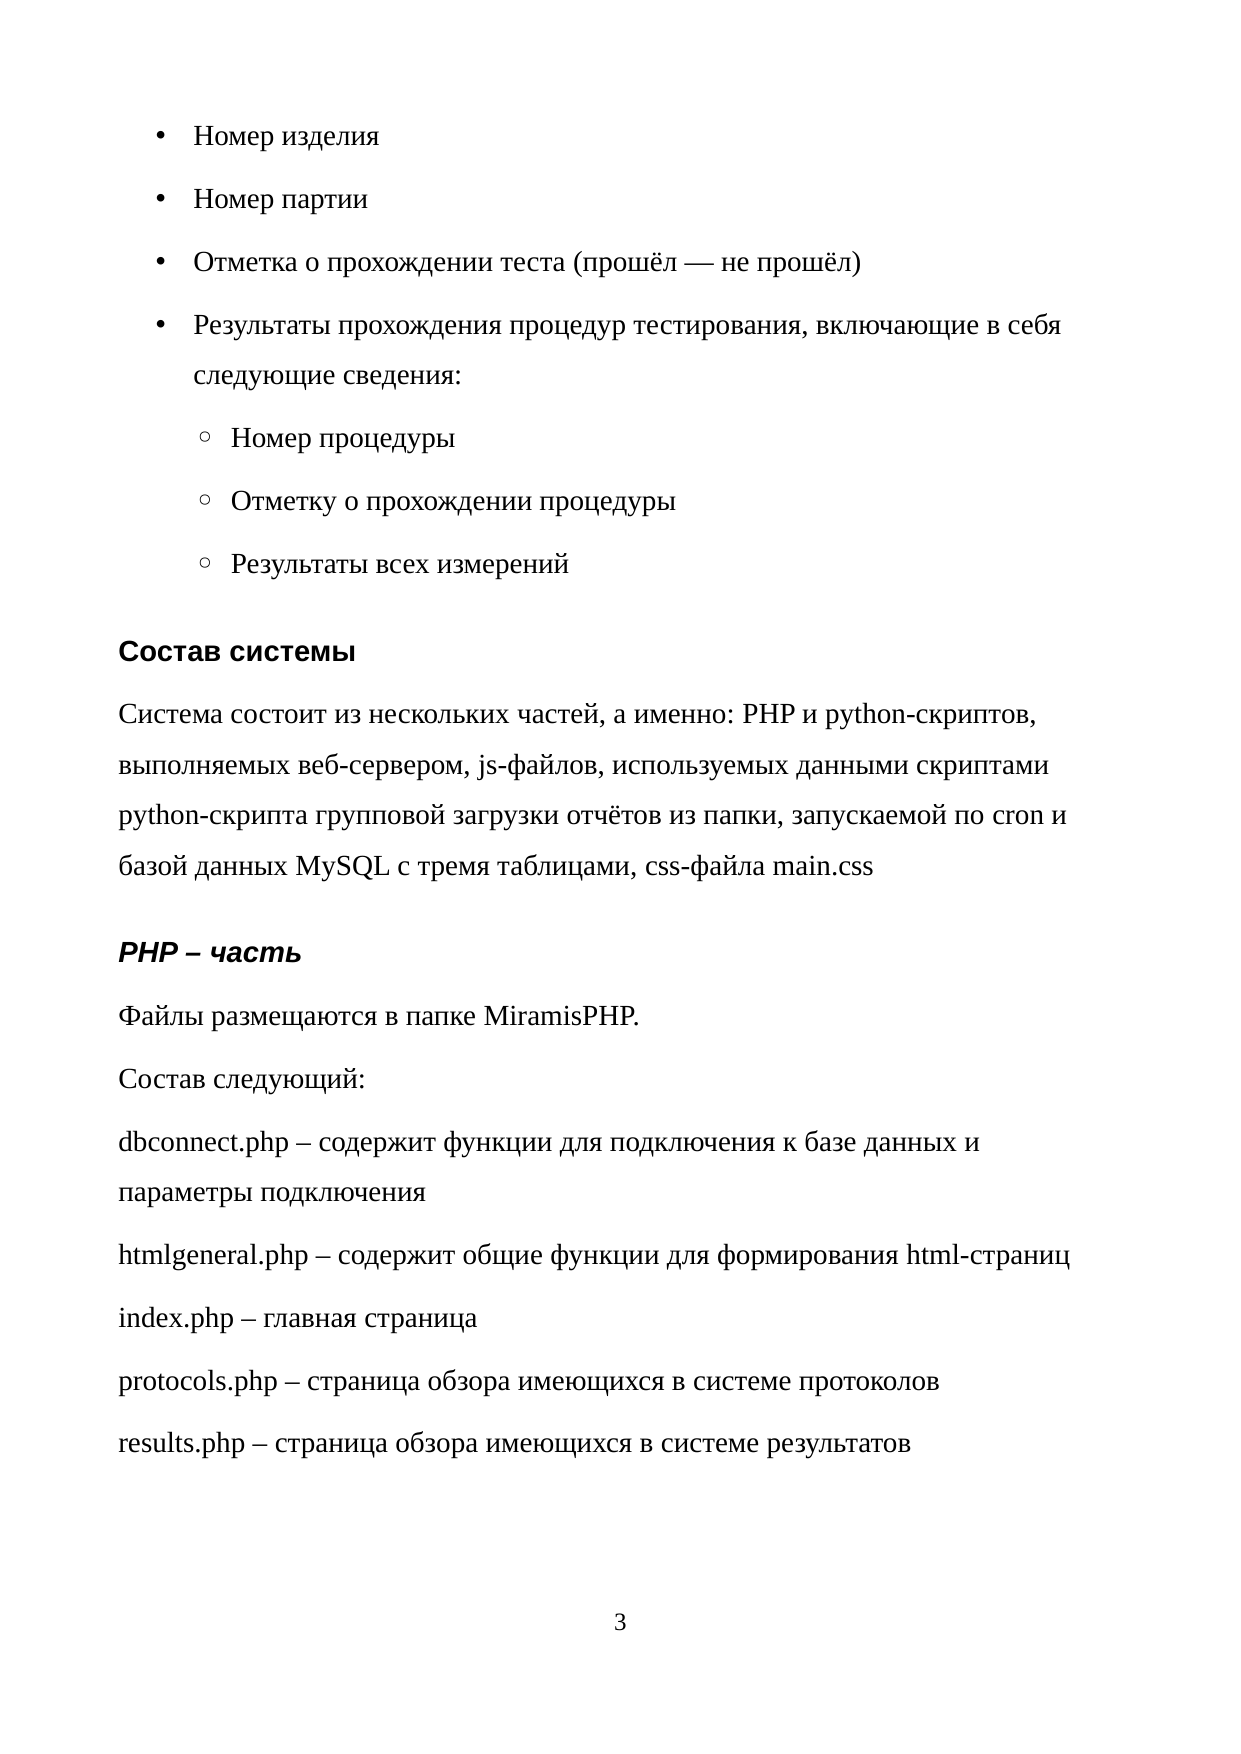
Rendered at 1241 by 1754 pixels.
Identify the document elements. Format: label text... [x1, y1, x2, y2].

text results.php – страница обзора имеющихся в системе результатов [118, 1425, 1122, 1459]
text Система состоит из нескольких частей, а именно: PHP и python-скриптов, выполняемых веб-сервером, js-файлов, используемых данными скриптами python-скрипта групповой загрузки отчётов из папки, запускаемой по cron и базой данных MySQL с тремя таблицами, css-файла main.css [118, 697, 1122, 881]
list Результаты прохождения процедур тестирования, включающие в себя следующие сведения: [156, 307, 1122, 391]
text Файлы размещаются в папке MiramisPHP. [118, 998, 1122, 1032]
text Состав следующий: [118, 1061, 1122, 1094]
subtitle Состав системы [118, 634, 1122, 667]
list Отметка о прохождении теста (прошёл — не прошёл) [156, 244, 1122, 278]
list Результаты всех измерений [193, 546, 1122, 579]
list Номер процедуры [193, 420, 1122, 454]
text htmlgeneral.php – содержит общие функции для формирования html-страниц [118, 1237, 1122, 1271]
list Отметку о прохождении процедуры [193, 483, 1122, 517]
subtitle PHP – часть [118, 935, 1122, 969]
text dbconnect.php – содержит функции для подключения к базе данных и параметры подключения [118, 1124, 1122, 1208]
list Номер партии [156, 181, 1122, 215]
text protocols.php – страница обзора имеющихся в системе протоколов [118, 1363, 1122, 1396]
text index.php – главная страница [118, 1300, 1122, 1333]
list Номер изделия [156, 118, 1122, 152]
